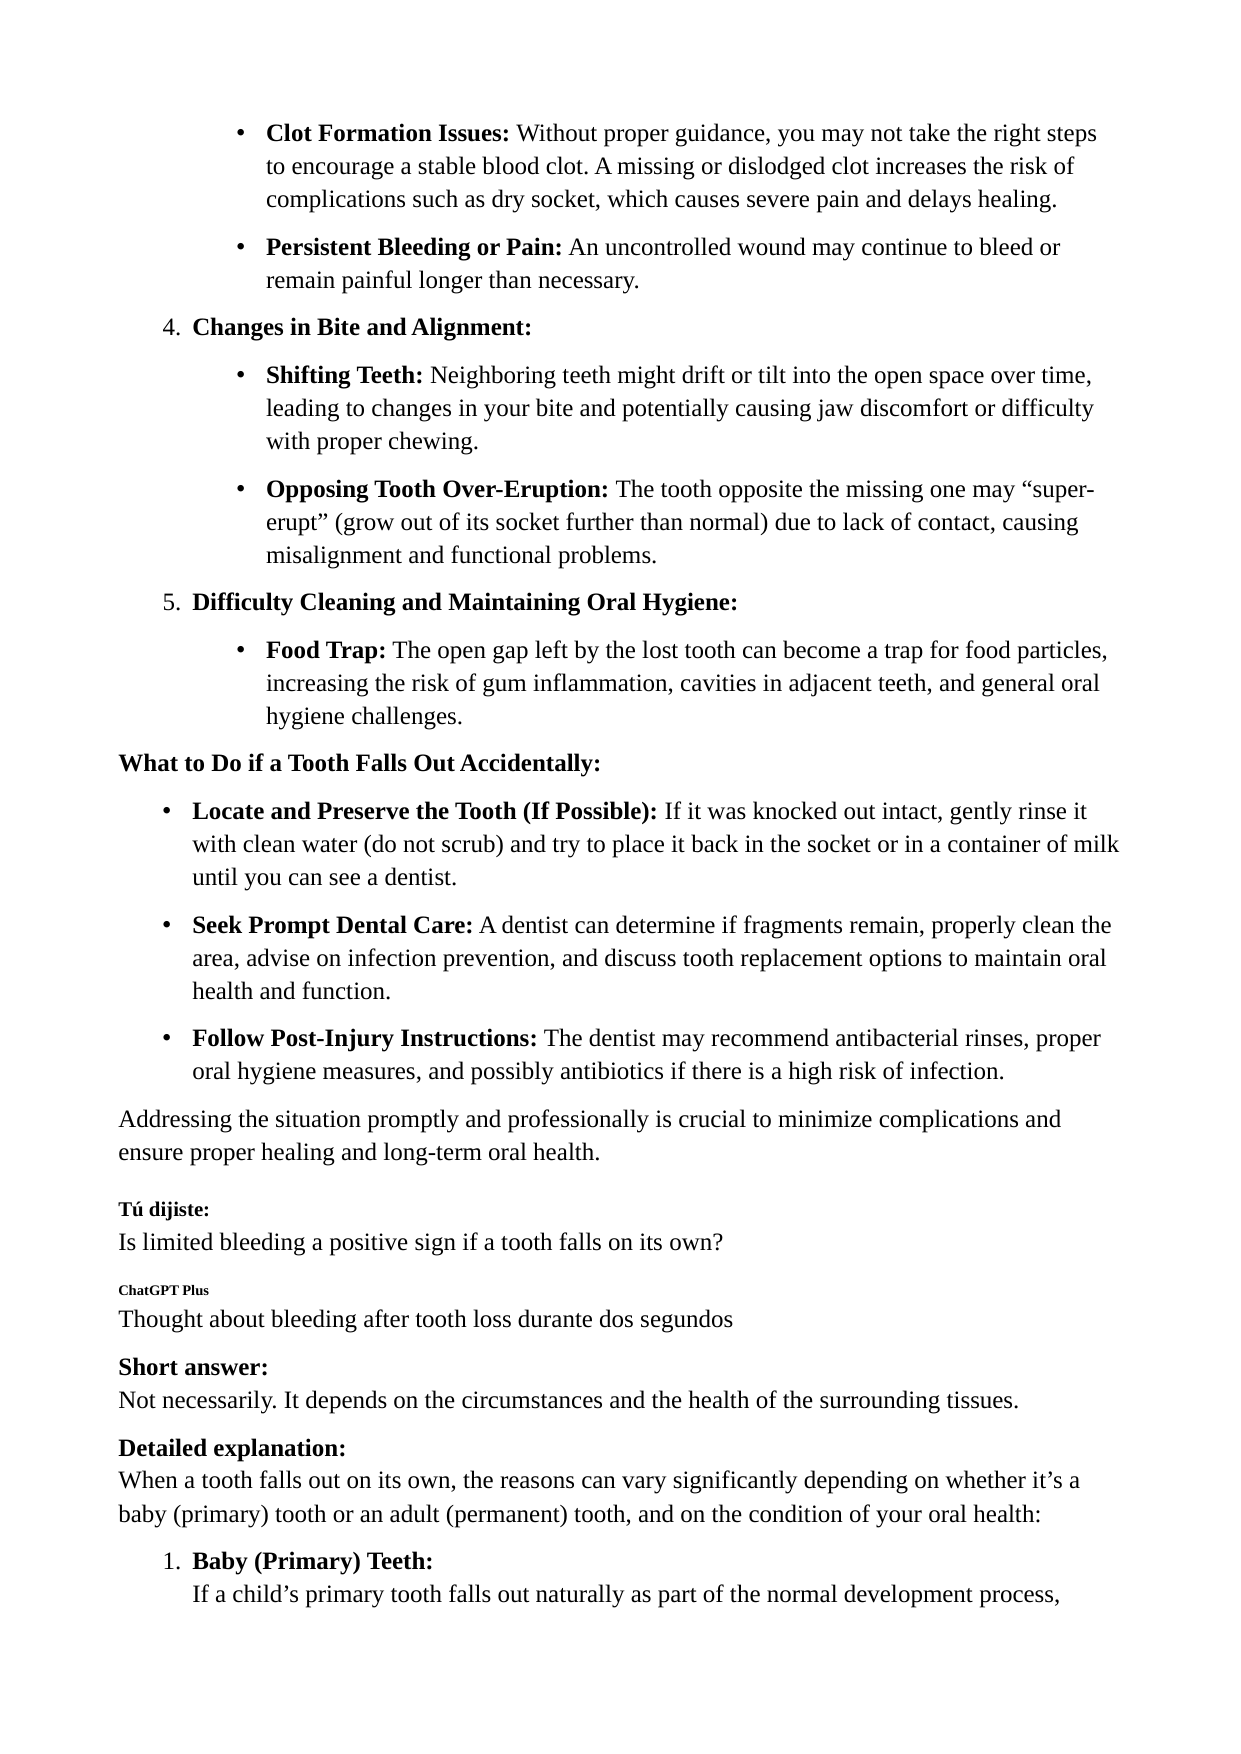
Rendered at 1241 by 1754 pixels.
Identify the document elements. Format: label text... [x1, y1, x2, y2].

list Locate and Preserve the Tooth (If Possible): If it was knocked out intact, gently rinse it with clean water (do not scrub) and try to place it back in the socket or in a container of milk until you can see a dentist. [162, 796, 1122, 891]
list Seek Prompt Dental Care: A dentist can determine if fragments remain, properly clean the area, advise on infection prevention, and discuss tooth replacement options to maintain oral health and function. [162, 910, 1122, 1004]
subtitle ChatGPT Plus [118, 1281, 1122, 1298]
list Clot Formation Issues: Without proper guidance, you may not take the right steps to encourage a stable blood clot. A missing or dislodged clot increases the risk of complications such as dry socket, which causes severe pain and delays healing. [236, 118, 1122, 213]
list Opposing Tooth Over-Eruption: The tooth opposite the missing one may “super-erupt” (grow out of its socket further than normal) due to lack of contact, causing misalignment and functional problems. [236, 474, 1122, 568]
list Shifting Teeth: Neighboring teeth might drift or tilt into the open space over time, leading to changes in your bite and potentially causing jaw discomfort or difficulty with proper chewing. [236, 360, 1122, 455]
list Follow Post-Injury Instructions: The dentist may recommend antibacterial rinses, proper oral hygiene measures, and possibly antibiotics if there is a high risk of infection. [162, 1023, 1122, 1085]
text Addressing the situation promptly and professionally is crucial to minimize complications and ensure proper healing and long-term oral health. [118, 1104, 1122, 1166]
list Baby (Primary) Teeth: If a child’s primary tooth falls out naturally as part of the normal development process, [162, 1546, 1122, 1608]
subtitle Tú dijiste: [118, 1197, 1122, 1221]
text What to Do if a Tooth Falls Out Accidentally: [118, 748, 1122, 777]
text Is limited bleeding a positive sign if a tooth falls on its own? [118, 1227, 1122, 1256]
text Thought about bleeding after tooth loss durante dos segundos [118, 1304, 1122, 1333]
text Short answer: Not necessarily. It depends on the circumstances and the health of the surrounding tissues. [118, 1352, 1122, 1414]
list Changes in Bite and Alignment: [162, 312, 1122, 341]
list Persistent Bleeding or Pain: An uncontrolled wound may continue to bleed or remain painful longer than necessary. [236, 232, 1122, 293]
list Food Trap: The open gap left by the lost tooth can become a trap for food particles, increasing the risk of gum inflammation, cavities in adjacent teeth, and general oral hygiene challenges. [236, 635, 1122, 730]
list Difficulty Cleaning and Maintaining Oral Hygiene: [162, 587, 1122, 616]
text Detailed explanation: When a tooth falls out on its own, the reasons can vary significantly depending on whether it’s a baby (primary) tooth or an adult (permanent) tooth, and on the condition of your oral health: [118, 1433, 1122, 1527]
